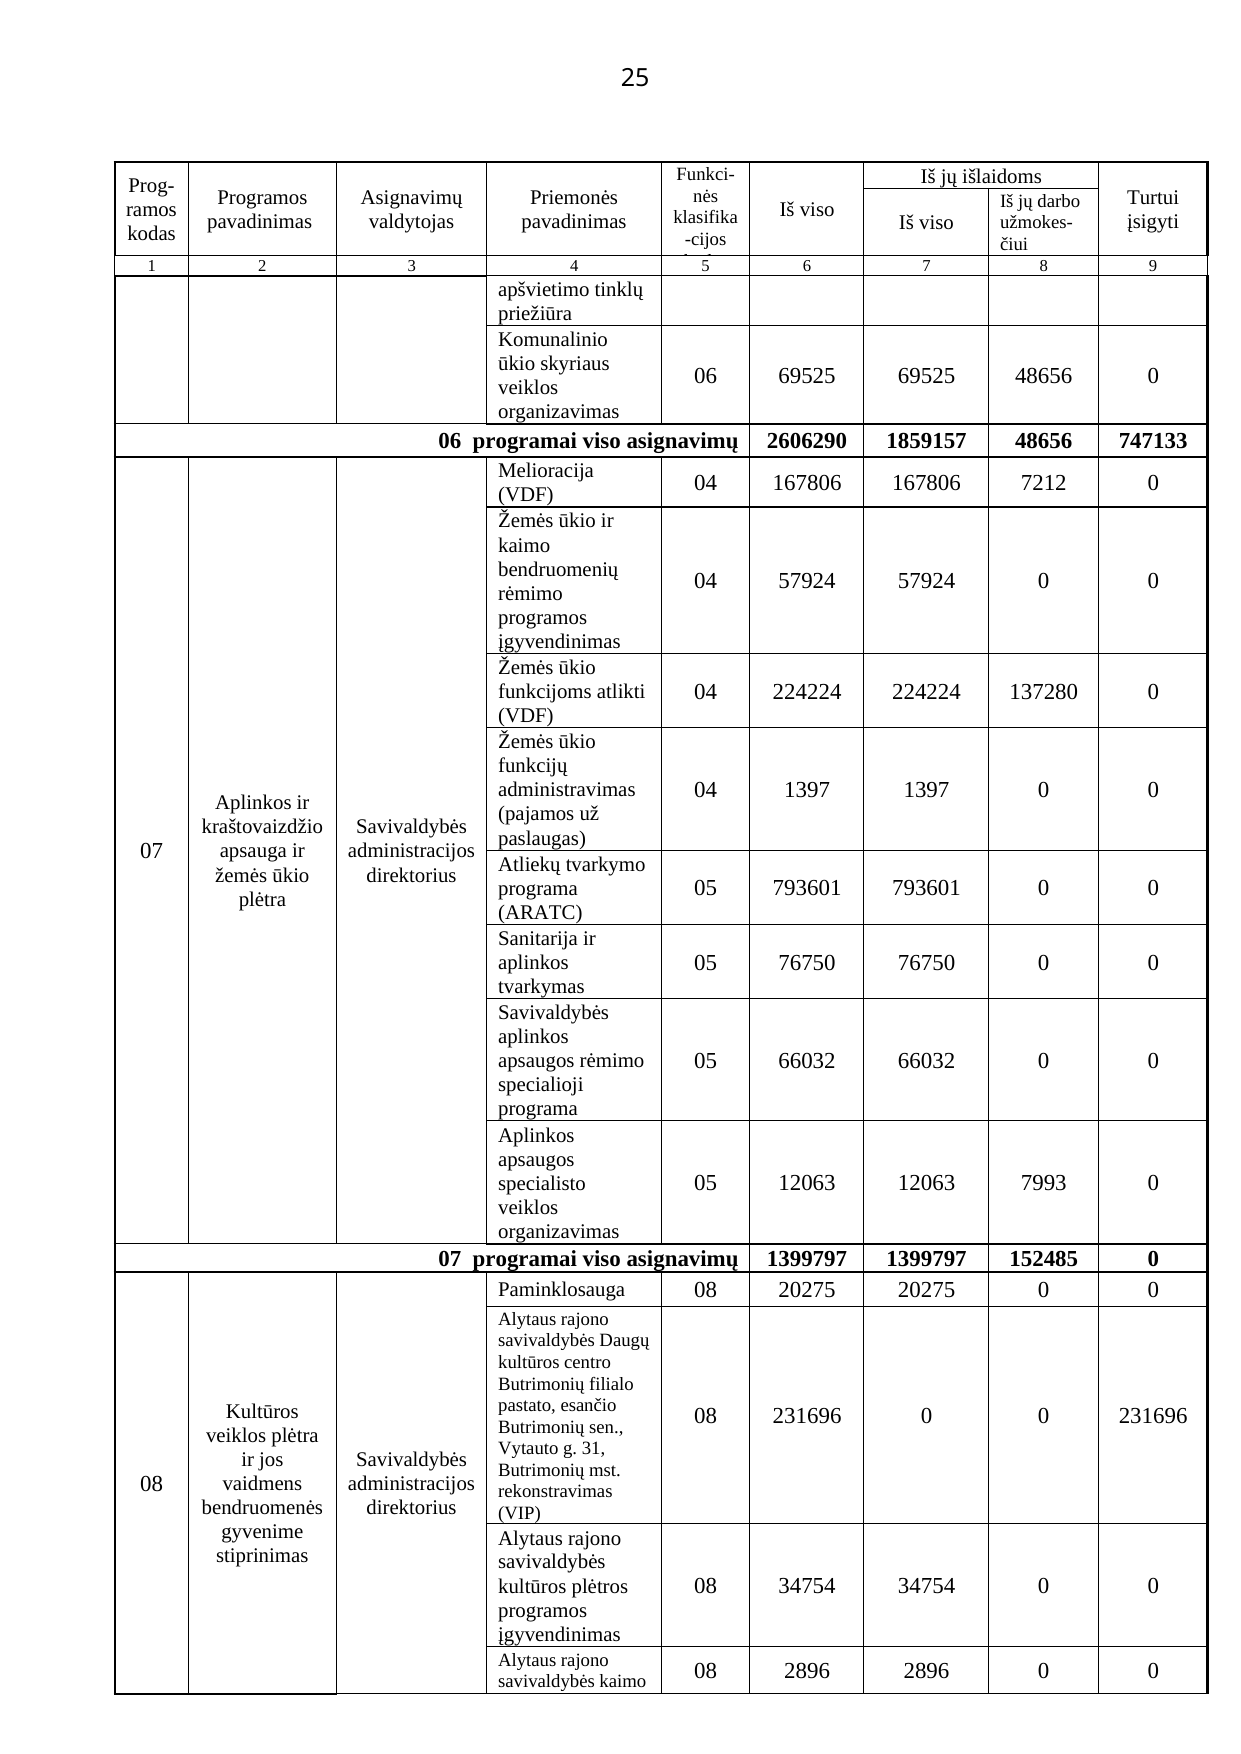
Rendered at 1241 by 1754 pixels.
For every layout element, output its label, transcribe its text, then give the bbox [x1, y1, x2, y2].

table_cell Žemės ūkio funkcijoms atlikti (VDF) [487, 654, 661, 727]
table_cell 224224 [864, 654, 988, 727]
table_cell Sanitarija ir aplinkos tvarkymas [487, 925, 661, 998]
table_header Iš jų išlaidoms [864, 163, 1098, 188]
table_cell 9 [1099, 256, 1207, 275]
table_cell 76750 [750, 925, 863, 998]
table_cell 793601 [750, 851, 863, 924]
table_cell Iš jų darbo užmokes-čiui [989, 189, 1098, 254]
table_cell 0 [989, 1524, 1098, 1646]
table_cell 8 [989, 256, 1098, 275]
table_cell [662, 276, 749, 325]
table_cell 747133 [1099, 425, 1206, 456]
table_cell Savivaldybės administracijos direktorius [337, 1273, 486, 1693]
table_cell 0 [989, 1307, 1098, 1523]
table_cell 7212 [989, 458, 1098, 506]
table_cell 0 [989, 851, 1098, 924]
table_cell 0 [989, 1273, 1098, 1306]
table_cell Komunalinio ūkio skyriaus veiklos organizavimas [487, 326, 661, 423]
table_cell 167806 [750, 458, 863, 506]
table_cell 231696 [1099, 1307, 1206, 1523]
table_cell apšvietimo tinklų priežiūra [487, 276, 661, 325]
table_cell 34754 [750, 1524, 863, 1646]
table_cell 0 [1099, 925, 1206, 998]
table_cell 5 [662, 256, 749, 275]
table_cell 04 [662, 458, 749, 506]
table_cell Savivaldybės administracijos direktorius [337, 458, 486, 1243]
table_cell 66032 [864, 999, 988, 1120]
table_cell 152485 [989, 1245, 1098, 1271]
table_cell Iš viso [864, 189, 988, 254]
table_cell 0 [989, 728, 1098, 849]
table_cell 57924 [750, 508, 863, 653]
table_header Prog-ramos kodas [116, 163, 188, 254]
table_header Turtui įsigyti [1099, 163, 1206, 254]
table_cell 08 [662, 1273, 749, 1306]
table_cell 1397 [864, 728, 988, 849]
table_cell 12063 [750, 1121, 863, 1243]
table_cell 08 [662, 1647, 749, 1693]
table_cell [1099, 276, 1206, 325]
table_cell 0 [1099, 1245, 1206, 1271]
table_cell 05 [662, 925, 749, 998]
table_cell 05 [662, 851, 749, 924]
table_cell 76750 [864, 925, 988, 998]
table_cell 3 [337, 256, 486, 275]
table_cell 20275 [864, 1273, 988, 1306]
table_cell 167806 [864, 458, 988, 506]
table_cell Alytaus rajono savivaldybės kultūros plėtros programos įgyvendinimas [487, 1524, 661, 1646]
table_cell [189, 277, 336, 423]
table_cell 07 [116, 458, 188, 1243]
table_cell 57924 [864, 508, 988, 653]
table_cell 04 [662, 508, 749, 653]
table_cell 2896 [864, 1647, 988, 1693]
table_cell 06 [662, 326, 749, 423]
table_cell [750, 276, 863, 325]
table_cell 08 [116, 1273, 188, 1693]
table_cell Savivaldybės aplinkos apsaugos rėmimo specialioji programa [487, 999, 661, 1120]
table_cell 04 [662, 728, 749, 849]
table_cell Kultūros veiklos plėtra ir jos vaidmens bendruomenės gyvenime stiprinimas [189, 1273, 336, 1693]
table_cell 0 [1099, 1524, 1206, 1646]
table_cell 0 [989, 999, 1098, 1120]
table_cell 0 [864, 1307, 988, 1523]
table_cell 1399797 [750, 1245, 863, 1271]
table_cell 0 [1099, 508, 1206, 653]
table_cell 4 [487, 256, 661, 275]
table_cell 0 [989, 925, 1098, 998]
table_cell 48656 [989, 326, 1098, 423]
table_cell 12063 [864, 1121, 988, 1243]
table_cell 0 [1099, 851, 1206, 924]
table_cell 224224 [750, 654, 863, 727]
table_cell 1399797 [864, 1245, 988, 1271]
table_cell Aplinkos apsaugos specialisto veiklos organizavimas [487, 1121, 661, 1243]
table_cell 2896 [750, 1647, 863, 1693]
table_cell 0 [1099, 1273, 1206, 1306]
table_cell 04 [662, 654, 749, 727]
table_cell 08 [662, 1524, 749, 1646]
table_cell 05 [662, 1121, 749, 1243]
table_cell Žemės ūkio ir kaimo bendruomenių rėmimo programos įgyvendinimas [487, 508, 661, 653]
table_cell Melioracija (VDF) [487, 458, 661, 506]
table_cell Žemės ūkio funkcijų administravimas (pajamos už paslaugas) [487, 728, 661, 849]
table_cell Alytaus rajono savivaldybės kaimo [487, 1647, 661, 1693]
table_cell 1397 [750, 728, 863, 849]
table_cell Aplinkos ir kraštovaizdžio apsauga ir žemės ūkio plėtra [189, 458, 336, 1243]
table_header Funkci-nės klasifika-cijos kodas [662, 163, 749, 254]
table_cell [337, 277, 486, 423]
table_cell 793601 [864, 851, 988, 924]
table_header Asignavimų valdytojas [337, 163, 486, 254]
table_cell [864, 276, 988, 325]
table_header Priemonės pavadinimas [487, 163, 661, 254]
table_cell 34754 [864, 1524, 988, 1646]
table_cell 7993 [989, 1121, 1098, 1243]
table_cell Paminklosauga [487, 1273, 661, 1306]
table_cell 69525 [750, 326, 863, 423]
table_cell 0 [1099, 728, 1206, 849]
table_cell 0 [1099, 326, 1206, 423]
table_header Programos pavadinimas [189, 163, 336, 254]
table_cell 0 [1099, 458, 1206, 506]
table_cell 05 [662, 999, 749, 1120]
table_cell 0 [989, 1647, 1098, 1693]
table_cell [116, 277, 188, 423]
table_cell 20275 [750, 1273, 863, 1306]
table_cell 7 [864, 256, 988, 275]
table_cell 08 [662, 1307, 749, 1523]
table_header Iš viso [750, 163, 863, 254]
table_cell 6 [750, 256, 863, 275]
table_cell 07 programai viso asignavimų [116, 1244, 749, 1271]
table_cell 0 [1099, 1647, 1206, 1693]
table_cell 06 programai viso asignavimų [116, 424, 749, 456]
table_cell [989, 276, 1098, 325]
table_cell 2 [189, 256, 336, 275]
table_cell 69525 [864, 326, 988, 423]
table_cell Atliekų tvarkymo programa (ARATC) [487, 851, 661, 924]
table_cell 0 [1099, 654, 1206, 727]
table_cell 0 [1099, 1121, 1206, 1243]
table_cell 137280 [989, 654, 1098, 727]
table_cell 48656 [989, 425, 1098, 456]
table_cell 0 [1099, 999, 1206, 1120]
table_cell 1859157 [864, 425, 988, 456]
table_cell 0 [989, 508, 1098, 653]
table_cell Alytaus rajono savivaldybės Daugų kultūros centro Butrimonių filialo pastato, esančio Butrimonių sen., Vytauto g. 31, Butrimonių mst. rekonstravimas (VIP) [487, 1307, 661, 1523]
table_cell 1 [115, 256, 188, 275]
table_cell 2606290 [750, 425, 863, 456]
table_cell 66032 [750, 999, 863, 1120]
table_cell 231696 [750, 1307, 863, 1523]
